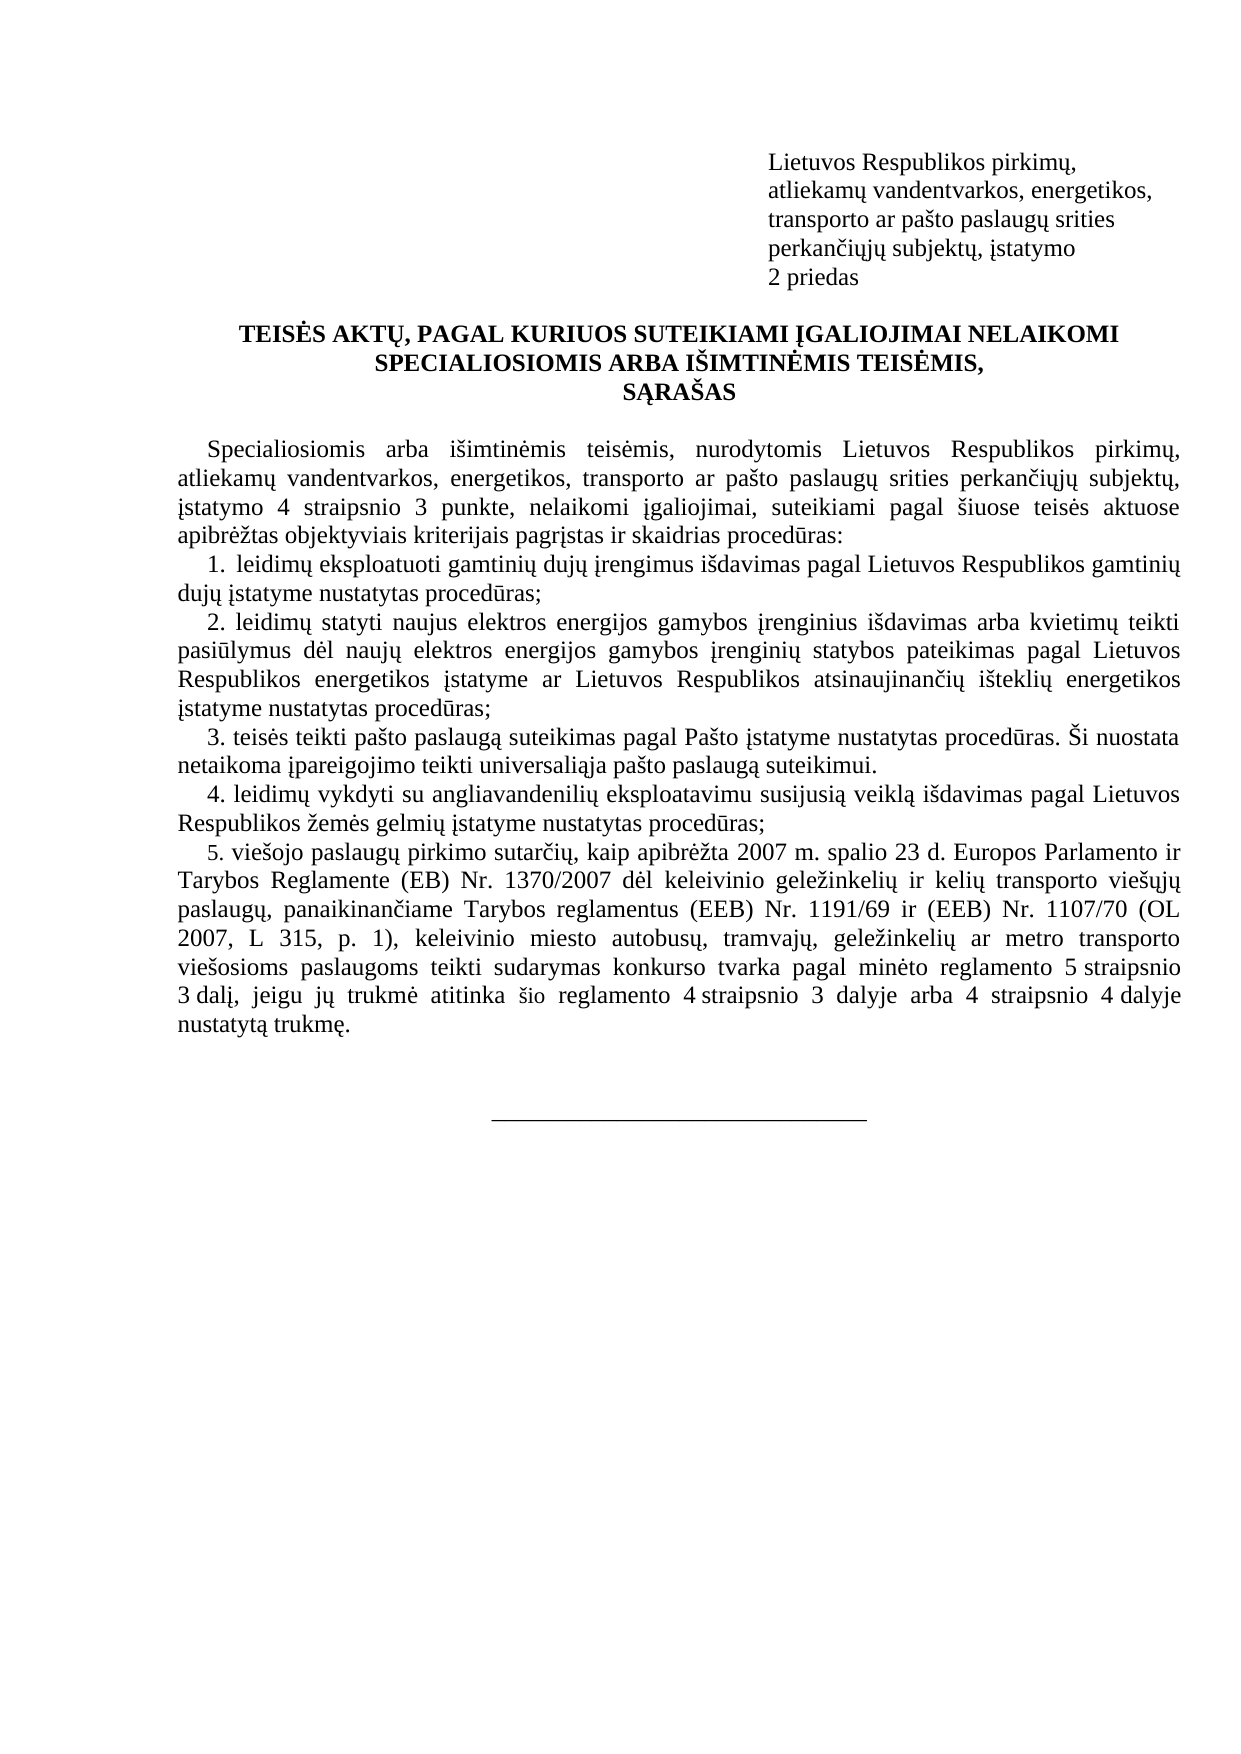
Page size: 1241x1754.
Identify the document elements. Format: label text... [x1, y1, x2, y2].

text 3. teisės teikti pašto paslaugą suteikimas pagal Pašto įstatyme nustatytas procedūras. Ši nuostata netaikoma įpareigojimo teikti universaliąja pašto paslaugą suteikimui. [177, 722, 1181, 779]
text Specialiosiomis arba išimtinėmis teisėmis, nurodytomis Lietuvos Respublikos pirkimų, atliekamų vandentvarkos, energetikos, transporto ar pašto paslaugų srities perkančiųjų subjektų, įstatymo 4 straipsnio 3 punkte, nelaikomi įgaliojimai, suteikiami pagal šiuose teisės aktuose apibrėžtas objektyviais kriterijais pagrįstas ir skaidrias procedūras: [177, 434, 1181, 549]
text TEISĖS AKTŲ, PAGAL KURIUOS SUTEIKIAMI ĮGALIOJIMAI NELAIKOMI SPECIALIOSIOMIS ARBA IŠIMTINĖMIS TEISĖMIS, [177, 319, 1181, 377]
text ______________________________ [177, 1096, 1181, 1124]
text 5. viešojo paslaugų pirkimo sutarčių, kaip apibrėžta 2007 m. spalio 23 d. Europos Parlamento ir Tarybos Reglamente (EB) Nr. 1370/2007 dėl keleivinio geležinkelių ir kelių transporto viešųjų paslaugų, panaikinančiame Tarybos reglamentus (EEB) Nr. 1191/69 ir (EEB) Nr. 1107/70 (OL 2007, L 315, p. 1), keleivinio miesto autobusų, tramvajų, geležinkelių ar metro transporto viešosioms paslaugoms teikti sudarymas konkurso tvarka pagal minėto reglamento 5 straipsnio 3 dalį, jeigu jų trukmė atitinka šio reglamento 4 straipsnio 3 dalyje arba 4 straipsnio 4 dalyje nustatytą trukmę. [177, 837, 1181, 1038]
text 2 priedas [768, 262, 1181, 291]
text Lietuvos Respublikos pirkimų, atliekamų vandentvarkos, energetikos, transporto ar pašto paslaugų srities perkančiųjų subjektų, įstatymo [768, 147, 1181, 262]
text 1. leidimų eksploatuoti gamtinių dujų įrengimus išdavimas pagal Lietuvos Respublikos gamtinių dujų įstatyme nustatytas procedūras; [177, 549, 1181, 607]
text 4. leidimų vykdyti su angliavandenilių eksploatavimu susijusią veiklą išdavimas pagal Lietuvos Respublikos žemės gelmių įstatyme nustatytas procedūras; [177, 779, 1181, 837]
text SĄRAŠAS [177, 377, 1181, 406]
text 2. leidimų statyti naujus elektros energijos gamybos įrenginius išdavimas arba kvietimų teikti pasiūlymus dėl naujų elektros energijos gamybos įrenginių statybos pateikimas pagal Lietuvos Respublikos energetikos įstatyme ar Lietuvos Respublikos atsinaujinančių išteklių energetikos įstatyme nustatytas procedūras; [177, 607, 1181, 722]
